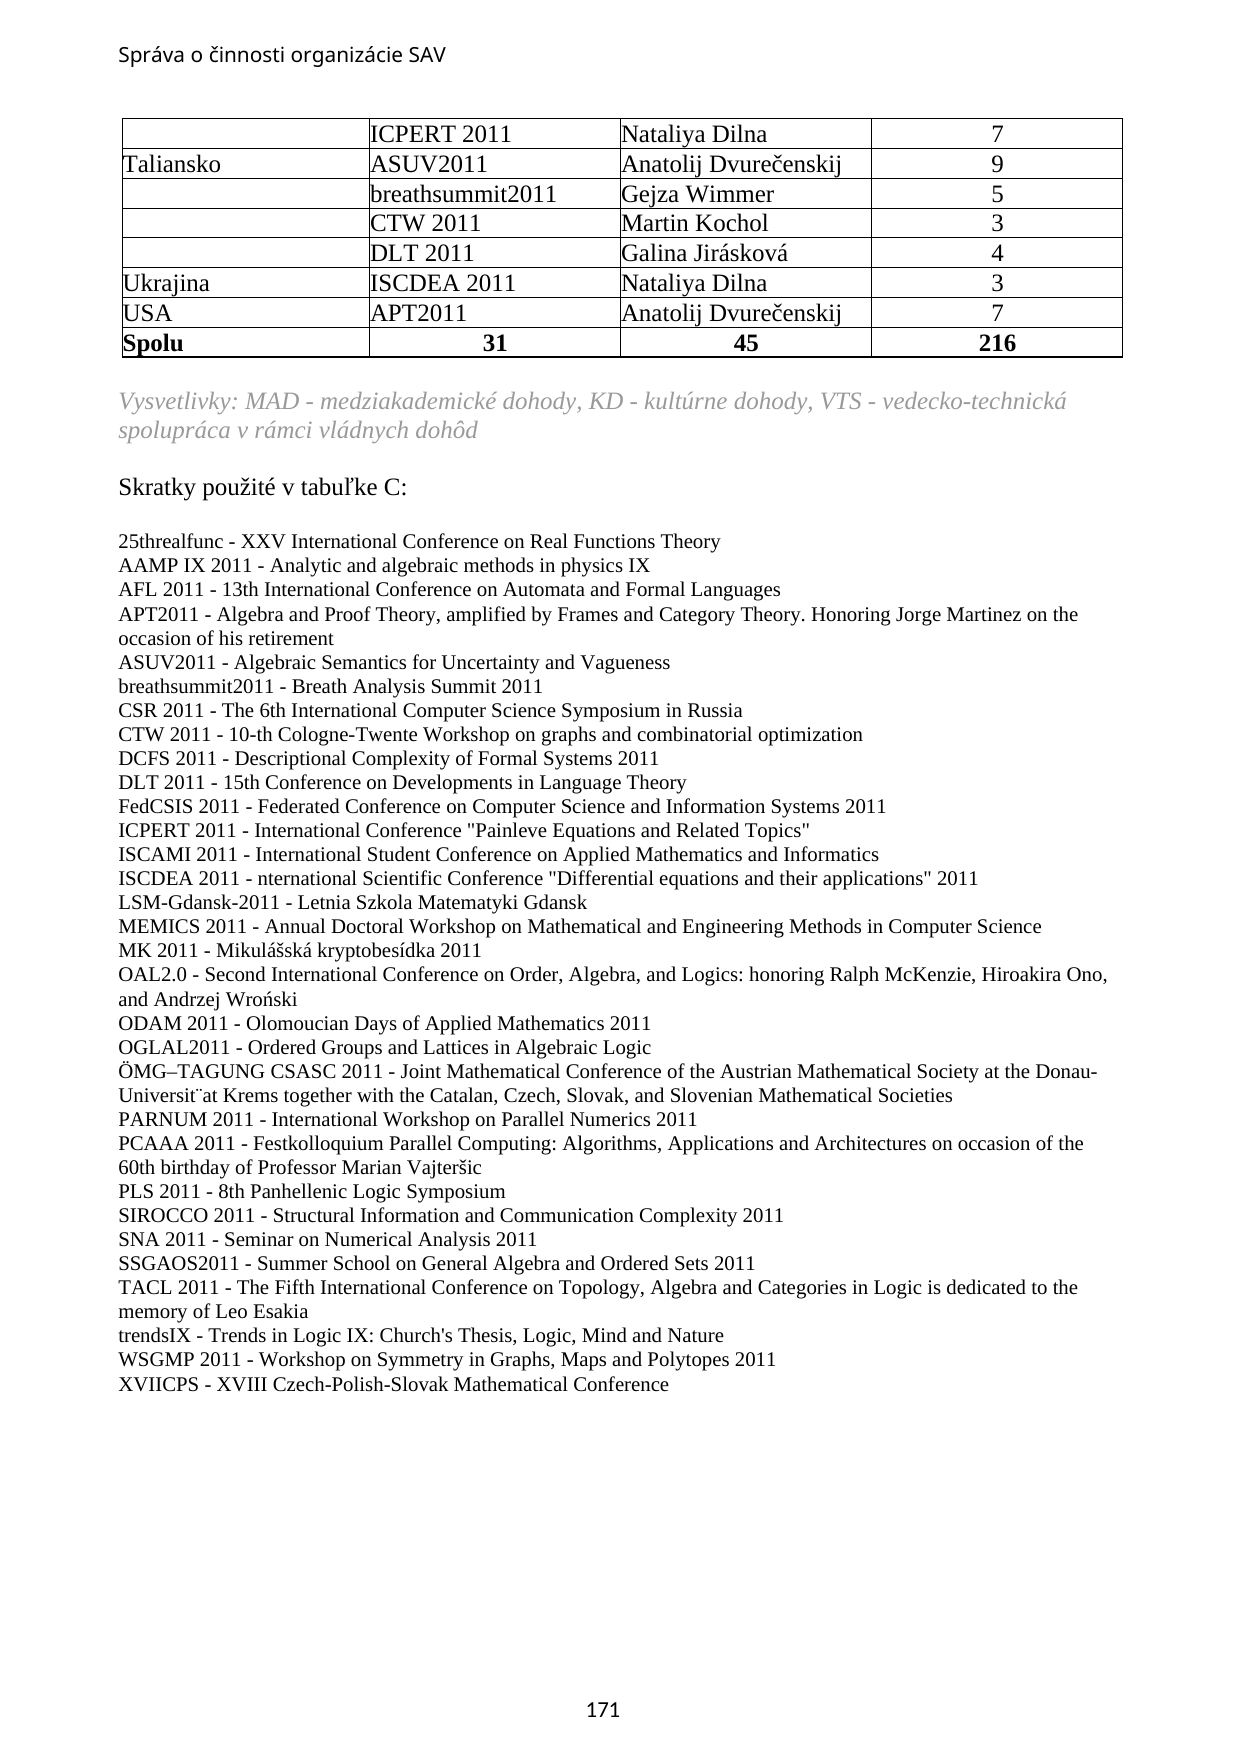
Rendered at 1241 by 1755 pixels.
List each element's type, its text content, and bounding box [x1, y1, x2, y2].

text 25threalfunc - XXV International Conference on Real Functions Theory [118, 529, 1122, 553]
table_cell Nataliya Dilna [621, 268, 871, 297]
text XVIICPS - XVIII Czech-Polish-Slovak Mathematical Conference [118, 1371, 1122, 1396]
table_cell 9 [872, 149, 1122, 178]
table_cell 3 [872, 209, 1122, 237]
text ICPERT 2011 - International Conference "Painleve Equations and Related Topics" [118, 818, 1122, 842]
text trendsIX - Trends in Logic IX: Church's Thesis, Logic, Mind and Nature [118, 1323, 1122, 1347]
text MK 2011 - Mikulášská kryptobesídka 2011 [118, 938, 1122, 962]
text breathsummit2011 - Breath Analysis Summit 2011 [118, 674, 1122, 698]
table_cell Ukrajina [123, 268, 369, 297]
text SSGAOS2011 - Summer School on General Algebra and Ordered Sets 2011 [118, 1251, 1122, 1275]
text PCAAA 2011 - Festkolloquium Parallel Computing: Algorithms, Applications and Architectures on occasion of the 60th birthday of Professor Marian Vajteršic [118, 1131, 1122, 1179]
table_cell ICPERT 2011 [370, 119, 620, 148]
text Vysvetlivky: MAD - medziakademické dohody, KD - kultúrne dohody, VTS - vedecko-technická spolupráca v rámci vládnych dohôd [118, 357, 1122, 472]
table_cell DLT 2011 [370, 238, 620, 267]
text APT2011 - Algebra and Proof Theory, amplified by Frames and Category Theory. Honoring Jorge Martinez on the occasion of his retirement [118, 601, 1122, 649]
table_cell APT2011 [370, 298, 620, 327]
text LSM-Gdansk-2011 - Letnia Szkola Matematyki Gdansk [118, 890, 1122, 914]
table_cell breathsummit2011 [370, 179, 620, 207]
table_cell USA [123, 298, 369, 327]
table_cell CTW 2011 [370, 209, 620, 237]
text AAMP IX 2011 - Analytic and algebraic methods in physics IX [118, 553, 1122, 577]
text SNA 2011 - Seminar on Numerical Analysis 2011 [118, 1227, 1122, 1251]
text Skratky použité v tabuľke C: [118, 472, 1122, 529]
text ÖMG–TAGUNG CSASC 2011 - Joint Mathematical Conference of the Austrian Mathematical Society at the Donau-Universit¨at Krems together with the Catalan, Czech, Slovak, and Slovenian Mathematical Societies [118, 1059, 1122, 1107]
table_cell 5 [872, 179, 1122, 207]
text ISCAMI 2011 - International Student Conference on Applied Mathematics and Informatics [118, 842, 1122, 866]
table_cell ISCDEA 2011 [370, 268, 620, 297]
table_cell 31 [370, 328, 620, 356]
table_cell 7 [872, 298, 1122, 327]
text TACL 2011 - The Fifth International Conference on Topology, Algebra and Categories in Logic is dedicated to the memory of Leo Esakia [118, 1275, 1122, 1323]
table_cell [123, 209, 369, 237]
table_cell [123, 238, 369, 267]
text OAL2.0 - Second International Conference on Order, Algebra, and Logics: honoring Ralph McKenzie, Hiroakira Ono, and Andrzej Wroński [118, 962, 1122, 1011]
text OGLAL2011 - Ordered Groups and Lattices in Algebraic Logic [118, 1034, 1122, 1059]
text DCFS 2011 - Descriptional Complexity of Formal Systems 2011 [118, 746, 1122, 770]
text PARNUM 2011 - International Workshop on Parallel Numerics 2011 [118, 1107, 1122, 1131]
text ISCDEA 2011 - nternational Scientific Conference "Differential equations and their applications" 2011 [118, 866, 1122, 890]
table_cell Gejza Wimmer [621, 179, 871, 207]
table_cell Galina Jirásková [621, 238, 871, 267]
text AFL 2011 - 13th International Conference on Automata and Formal Languages [118, 577, 1122, 601]
text DLT 2011 - 15th Conference on Developments in Language Theory [118, 770, 1122, 794]
table_cell Anatolij Dvurečenskij [621, 298, 871, 327]
table_cell Anatolij Dvurečenskij [621, 149, 871, 178]
table_cell 4 [872, 238, 1122, 267]
text PLS 2011 - 8th Panhellenic Logic Symposium [118, 1179, 1122, 1203]
text ODAM 2011 - Olomoucian Days of Applied Mathematics 2011 [118, 1011, 1122, 1034]
table_cell [123, 179, 369, 207]
table_cell Spolu [123, 328, 369, 356]
table_cell Martin Kochol [621, 209, 871, 237]
text CSR 2011 - The 6th International Computer Science Symposium in Russia [118, 698, 1122, 722]
table_cell 45 [621, 328, 871, 356]
text FedCSIS 2011 - Federated Conference on Computer Science and Information Systems 2011 [118, 794, 1122, 818]
table_cell [123, 119, 369, 148]
table_cell Taliansko [123, 149, 369, 178]
text ASUV2011 - Algebraic Semantics for Uncertainty and Vagueness [118, 649, 1122, 674]
table_cell Nataliya Dilna [621, 119, 871, 148]
text CTW 2011 - 10-th Cologne-Twente Workshop on graphs and combinatorial optimization [118, 722, 1122, 746]
text SIROCCO 2011 - Structural Information and Communication Complexity 2011 [118, 1203, 1122, 1227]
text MEMICS 2011 - Annual Doctoral Workshop on Mathematical and Engineering Methods in Computer Science [118, 914, 1122, 938]
table_cell ASUV2011 [370, 149, 620, 178]
table_cell 7 [872, 119, 1122, 148]
text WSGMP 2011 - Workshop on Symmetry in Graphs, Maps and Polytopes 2011 [118, 1347, 1122, 1371]
table_cell 3 [872, 268, 1122, 297]
table_cell 216 [872, 328, 1122, 356]
